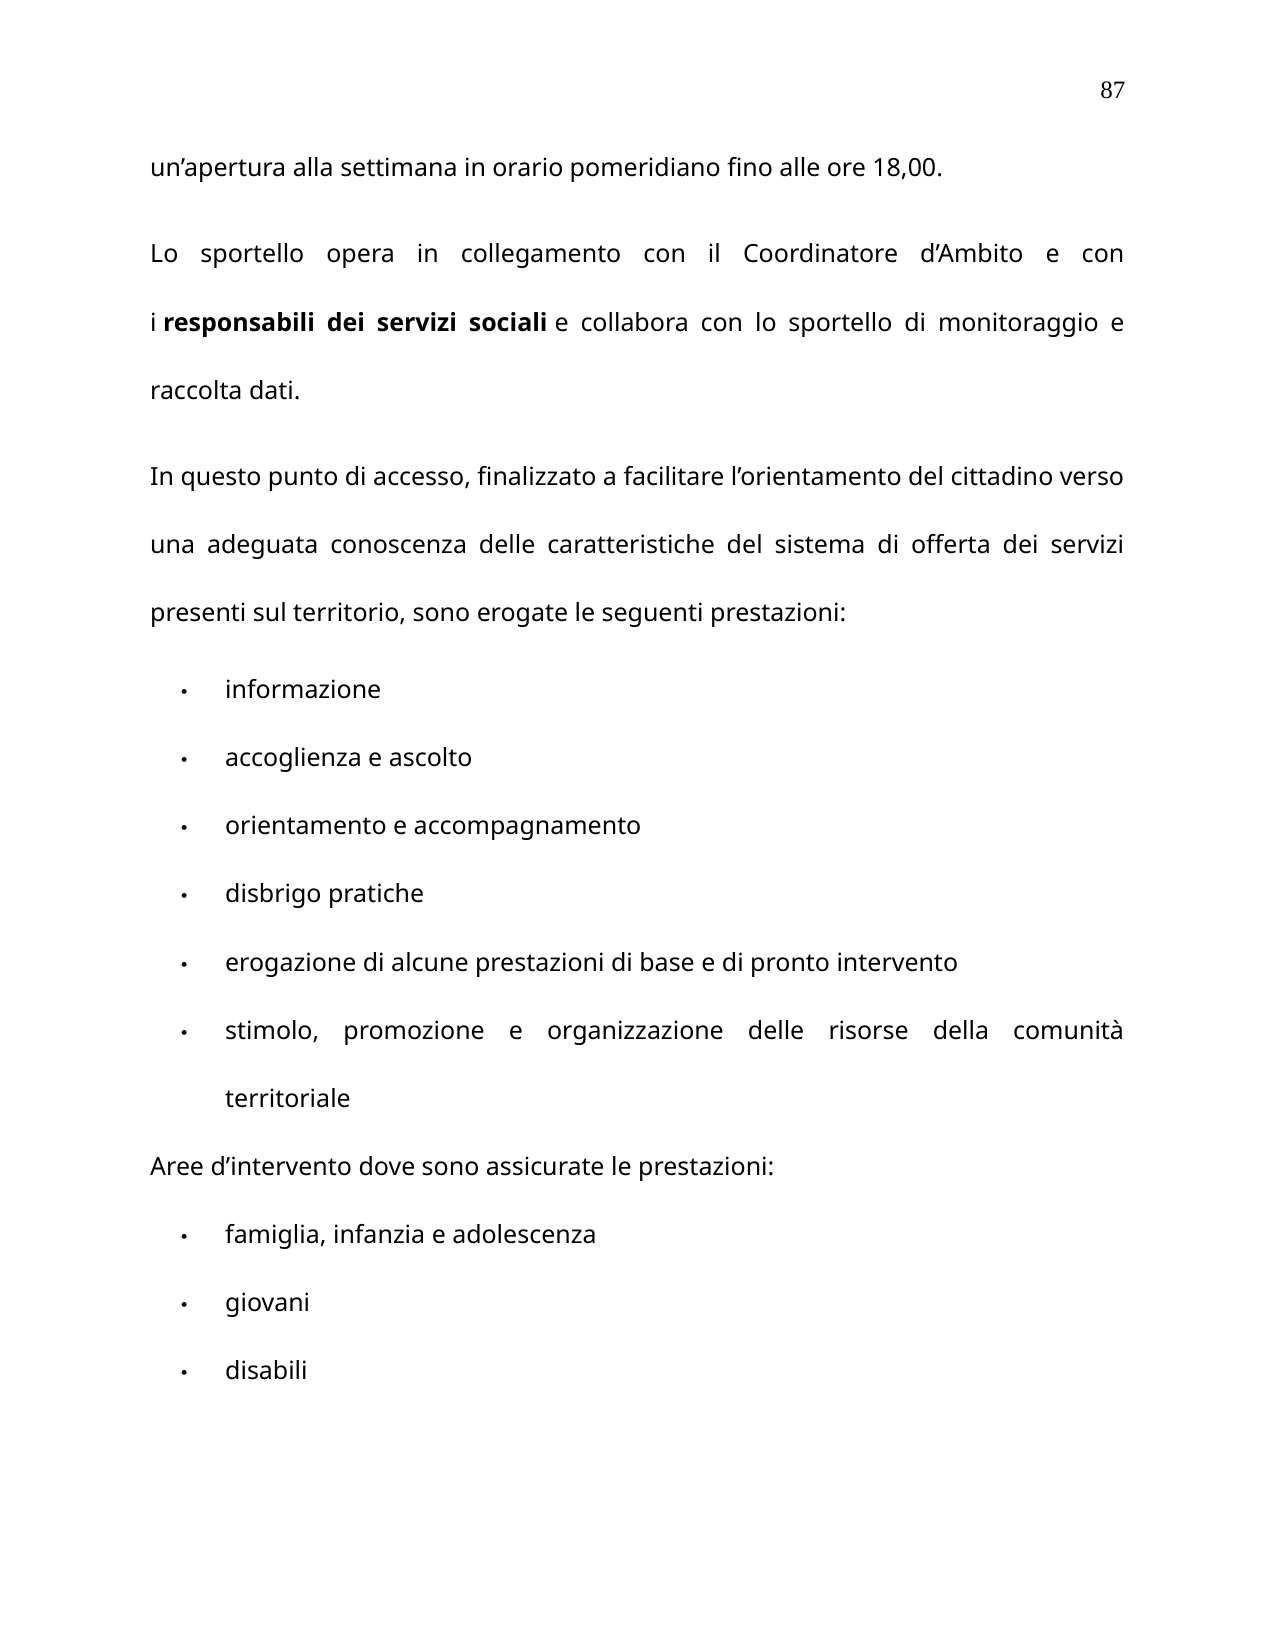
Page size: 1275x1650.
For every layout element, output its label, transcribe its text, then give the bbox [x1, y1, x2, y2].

list disbrigo pratiche [187, 876, 1125, 910]
list erogazione di alcune prestazioni di base e di pronto intervento [187, 944, 1125, 978]
list orientamento e accompagnamento [187, 808, 1125, 842]
list accoglienza e ascolto [187, 740, 1125, 774]
text Aree d’intervento dove sono assicurate le prestazioni: [150, 1148, 1125, 1183]
text In questo punto di accesso, finalizzato a facilitare l’orientamento del cittadino verso una adeguata conoscenza delle caratteristiche del sistema di offerta dei servizi presenti sul territorio, sono erogate le seguenti prestazioni: [150, 458, 1125, 629]
list giovani [187, 1285, 1125, 1319]
list famiglia, infanzia e adolescenza [187, 1217, 1125, 1251]
list disabili [187, 1353, 1125, 1387]
list stimolo, promozione e organizzazione delle risorse della comunità territoriale [187, 1012, 1125, 1114]
list informazione [187, 672, 1125, 706]
text un’apertura alla settimana in orario pomeridiano fino alle ore 18,00. [150, 150, 1125, 184]
text Lo sportello opera in collegamento con il Coordinatore d’Ambito e con i responsabili dei servizi sociali e collabora con lo sportello di monitoraggio e raccolta dati. [150, 236, 1125, 406]
